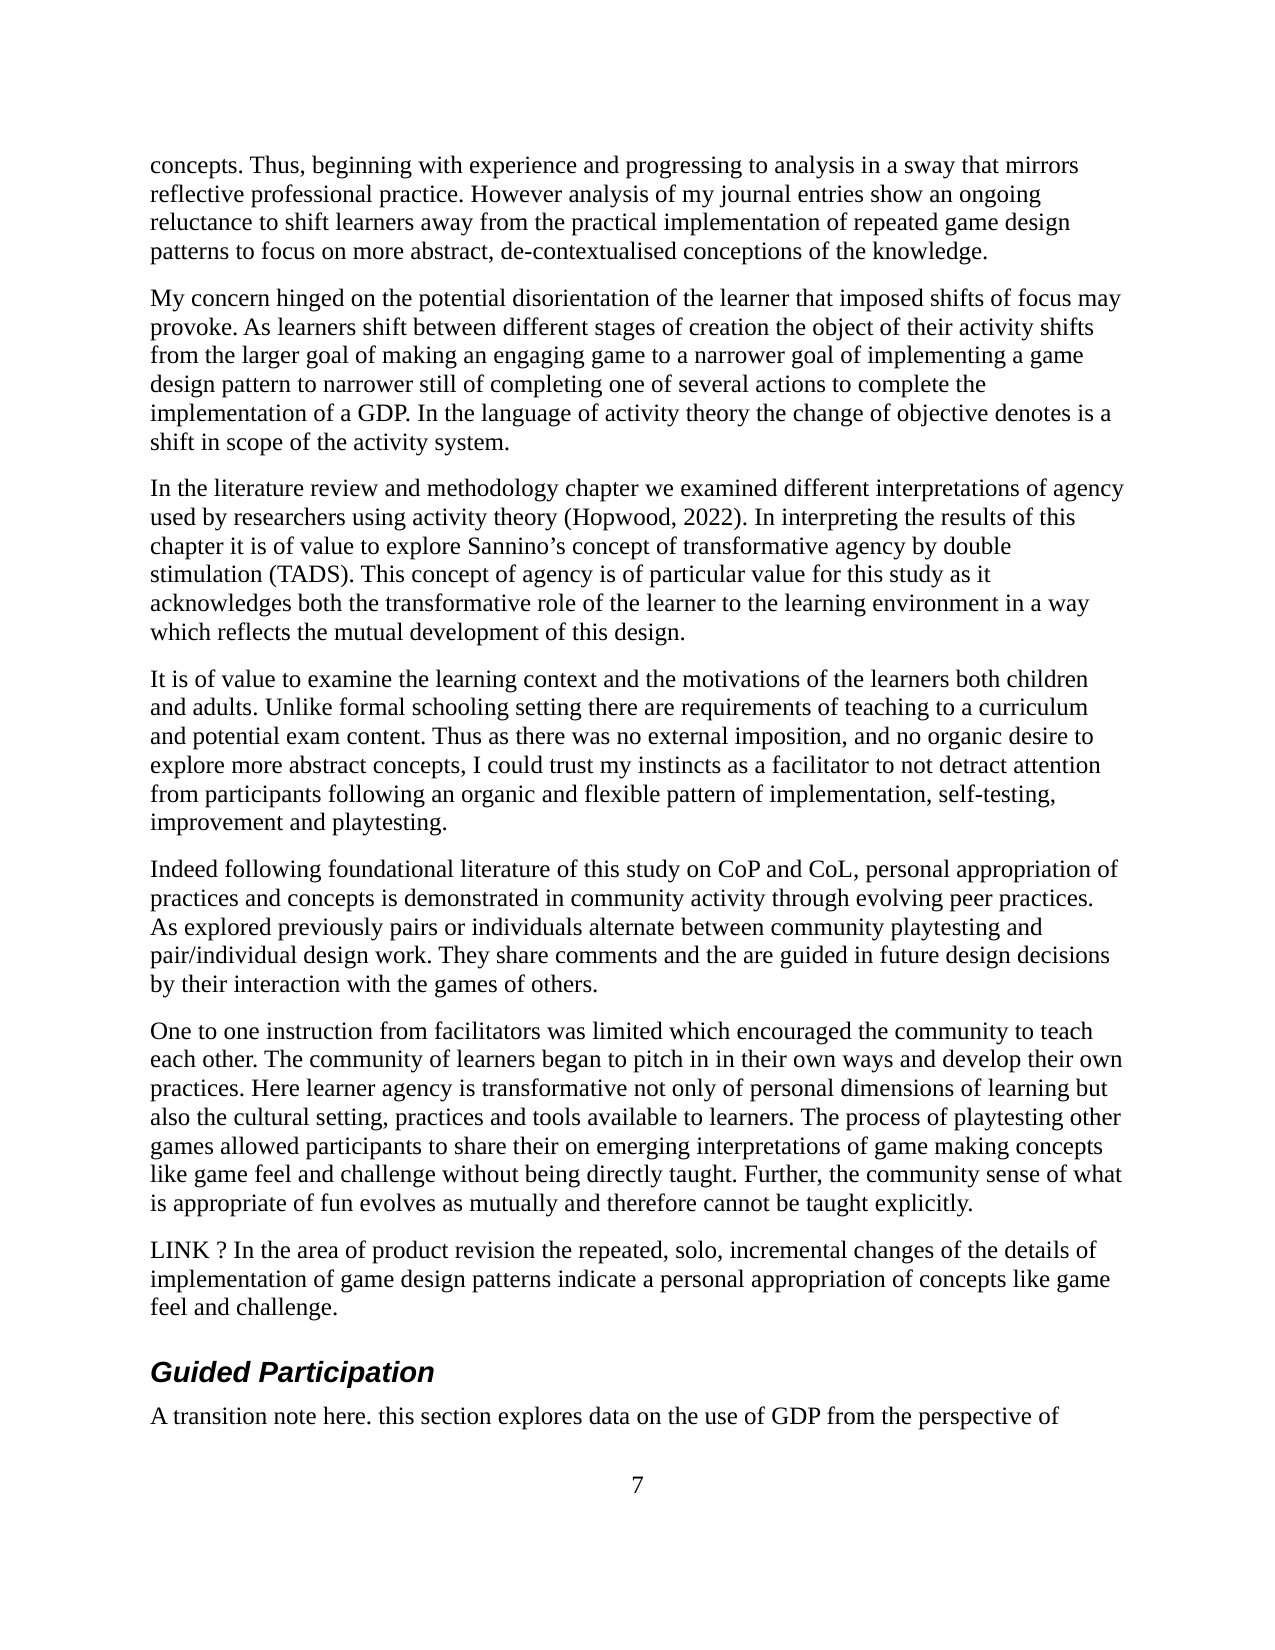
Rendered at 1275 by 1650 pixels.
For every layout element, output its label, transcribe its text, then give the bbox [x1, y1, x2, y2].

subtitle Guided Participation [150, 1355, 1125, 1389]
text concepts. Thus, beginning with experience and progressing to analysis in a sway that mirrors reflective professional practice. However analysis of my journal entries show an ongoing reluctance to shift learners away from the practical implementation of repeated game design patterns to focus on more abstract, de-contextualised conceptions of the knowledge. [150, 150, 1125, 265]
text A transition note here. this section explores data on the use of GDP from the perspective of [150, 1401, 1125, 1430]
text One to one instruction from facilitators was limited which encouraged the community to teach each other. The community of learners began to pitch in in their own ways and develop their own practices. Here learner agency is transformative not only of personal dimensions of learning but also the cultural setting, practices and tools available to learners. The process of playtesting other games allowed participants to share their on emerging interpretations of game making concepts like game feel and challenge without being directly taught. Further, the community sense of what is appropriate of fun evolves as mutually and therefore cannot be taught explicitly. [150, 1016, 1125, 1217]
text My concern hinged on the potential disorientation of the learner that imposed shifts of focus may provoke. As learners shift between different stages of creation the object of their activity shifts from the larger goal of making an engaging game to a narrower goal of implementing a game design pattern to narrower still of completing one of several actions to complete the implementation of a GDP. In the language of activity theory the change of objective denotes is a shift in scope of the activity system. [150, 283, 1125, 455]
text It is of value to examine the learning context and the motivations of the learners both children and adults. Unlike formal schooling setting there are requirements of teaching to a curriculum and potential exam content. Thus as there was no external imposition, and no organic desire to explore more abstract concepts, I could trust my instincts as a facilitator to not detract attention from participants following an organic and flexible pattern of implementation, self-testing, improvement and playtesting. [150, 664, 1125, 836]
text LINK ? In the area of product revision the repeated, solo, incremental changes of the details of implementation of game design patterns indicate a personal appropriation of concepts like game feel and challenge. [150, 1235, 1125, 1321]
text In the literature review and methodology chapter we examined different interpretations of agency used by researchers using activity theory (Hopwood, 2022). In interpreting the results of this chapter it is of value to explore Sannino’s concept of transformative agency by double stimulation (TADS). This concept of agency is of particular value for this study as it acknowledges both the transformative role of the learner to the learning environment in a way which reflects the mutual development of this design. [150, 473, 1125, 646]
text Indeed following foundational literature of this study on CoP and CoL, personal appropriation of practices and concepts is demonstrated in community activity through evolving peer practices. As explored previously pairs or individuals alternate between community playtesting and pair/individual design work. They share comments and the are guided in future design decisions by their interaction with the games of others. [150, 854, 1125, 998]
